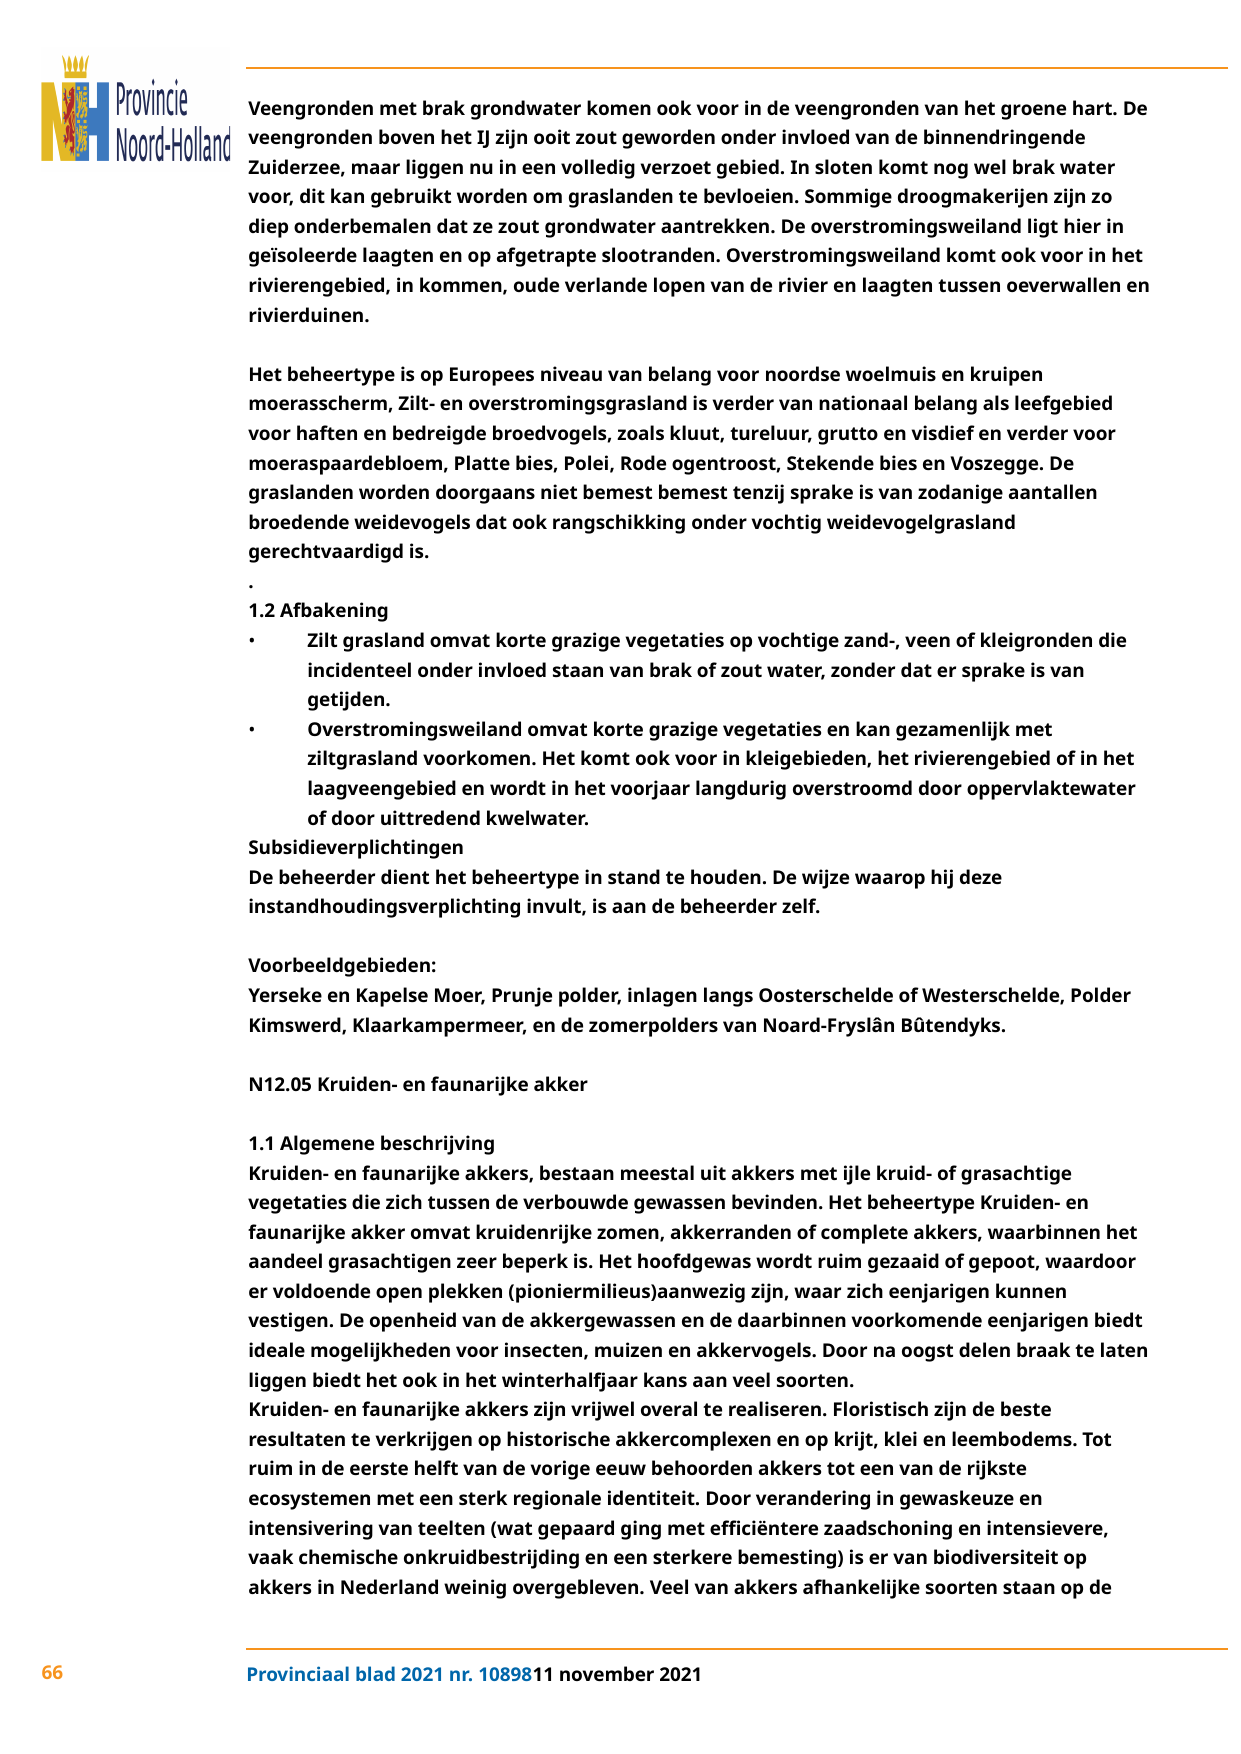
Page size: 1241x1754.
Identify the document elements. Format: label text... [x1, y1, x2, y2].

text Kruiden- en faunarijke akkers zijn vrijwel overal te realiseren. Floristisch zijn de beste resultaten te verkrijgen op historische akkercomplexen en op krijt, klei en leembodems. Tot ruim in de eerste helft van de vorige eeuw behoorden akkers tot een van de rijkste ecosystemen met een sterk regionale identiteit. Door verandering in gewaskeuze en intensivering van teelten (wat gepaard ging met efficiëntere zaadschoning en intensievere, vaak chemische onkruidbestrijding en een sterkere bemesting) is er van biodiversiteit op akkers in Nederland weinig overgebleven. Veel van akkers afhankelijke soorten staan op de [248, 1396, 1152, 1600]
text Subsidieverplichtingen [248, 834, 1152, 860]
text Het beheertype is op Europees niveau van belang voor noordse woelmuis en kruipen moerasscherm, Zilt- en overstromingsgrasland is verder van nationaal belang als leefgebied voor haften en bedreigde broedvogels, zoals kluut, tureluur, grutto en visdief en verder voor moeraspaardebloem, Platte bies, Polei, Rode ogentroost, Stekende bies en Voszegge. De graslanden worden doorgaans niet bemest bemest tenzij sprake is van zodanige aantallen broedende weidevogels dat ook rangschikking onder vochtig weidevogelgrasland gerechtvaardigd is. [248, 361, 1152, 564]
text Voorbeeldgebieden: [248, 953, 1152, 978]
text . [248, 568, 1152, 594]
text Yerseke en Kapelse Moer, Prunje polder, inlagen langs Oosterschelde of Westerschelde, Polder Kimswerd, Klaarkampermeer, en de zomerpolders van Noard-Fryslân Bûtendyks. [248, 982, 1152, 1038]
text 1.1 Algemene beschrijving [248, 1130, 1152, 1156]
list Zilt grasland omvat korte grazige vegetaties op vochtige zand-, veen of kleigronden die incidenteel onder invloed staan van brak of zout water, zonder dat er sprake is van getijden. [248, 627, 1152, 712]
text Kruiden- en faunarijke akkers, bestaan meestal uit akkers met ijle kruid- of grasachtige vegetaties die zich tussen de verbouwde gewassen bevinden. Het beheertype Kruiden- en faunarijke akker omvat kruidenrijke zomen, akkerranden of complete akkers, waarbinnen het aandeel grasachtigen zeer beperk is. Het hoofdgewas wordt ruim gezaaid of gepoot, waardoor er voldoende open plekken (pioniermilieus)aanwezig zijn, waar zich eenjarigen kunnen vestigen. De openheid van de akkergewassen en de daarbinnen voorkomende eenjarigen biedt ideale mogelijkheden voor insecten, muizen en akkervogels. Door na oogst delen braak te laten liggen biedt het ook in het winterhalfjaar kans aan veel soorten. [248, 1160, 1152, 1393]
picture [41, 47, 231, 172]
text De beheerder dient het beheertype in stand te houden. De wijze waarop hij deze instandhoudingsverplichting invult, is aan de beheerder zelf. [248, 864, 1152, 919]
text Veengronden met brak grondwater komen ook voor in de veengronden van het groene hart. De veengronden boven het IJ zijn ooit zout geworden onder invloed van de binnendringende Zuiderzee, maar liggen nu in een volledig verzoet gebied. In sloten komt nog wel brak water voor, dit kan gebruikt worden om graslanden te bevloeien. Sommige droogmakerijen zijn zo diep onderbemalen dat ze zout grondwater aantrekken. De overstromingsweiland ligt hier in geïsoleerde laagten en op afgetrapte slootranden. Overstromingsweiland komt ook voor in het rivierengebied, in kommen, oude verlande lopen van de rivier en laagten tussen oeverwallen en rivierduinen. [248, 95, 1152, 328]
text 1.2 Afbakening [248, 598, 1152, 623]
list Overstromingsweiland omvat korte grazige vegetaties en kan gezamenlijk met ziltgrasland voorkomen. Het komt ook voor in kleigebieden, het rivierengebied of in het laagveengebied en wordt in het voorjaar langdurig overstroomd door oppervlaktewater of door uittredend kwelwater. [248, 716, 1152, 831]
text N12.05 Kruiden- en faunarijke akker [248, 1071, 1152, 1097]
